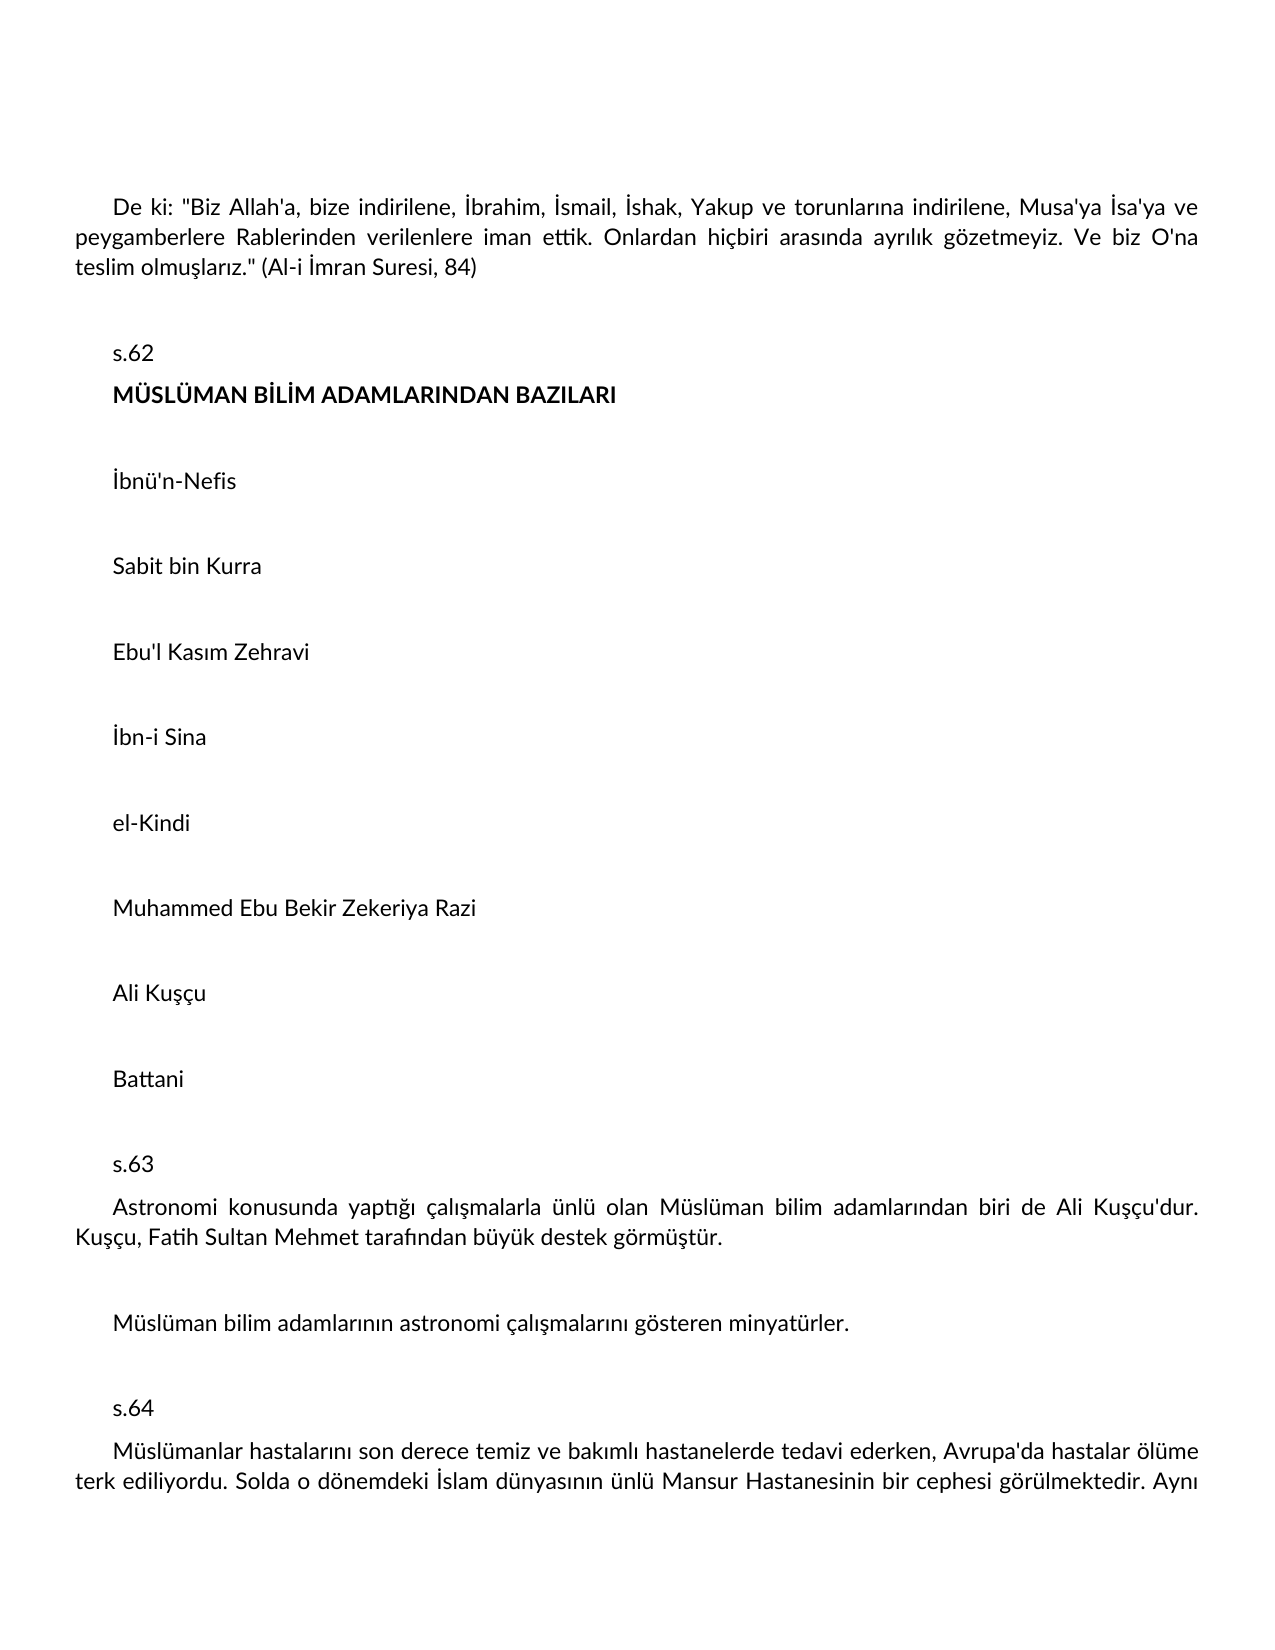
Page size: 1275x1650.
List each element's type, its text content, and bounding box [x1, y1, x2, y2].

text s.63 [75, 1150, 1200, 1177]
text De ki: "Biz Allah'a, bize indirilene, İbrahim, İsmail, İshak, Yakup ve torunlarına indirilene, Musa'ya İsa'ya ve peygamberlere Rablerinden verilenlere iman ettik. Onlardan hiçbiri arasında ayrılık gözetmeyiz. Ve biz O'na teslim olmuşlarız." (Al-i İmran Suresi, 84) [75, 193, 1200, 281]
text el-Kindi [75, 808, 1200, 836]
text Sabit bin Kurra [75, 552, 1200, 579]
text İbnü'n-Nefis [75, 467, 1200, 494]
text Müslümanlar hastalarını son derece temiz ve bakımlı hastanelerde tedavi ederken, Avrupa'da hastalar ölüme terk ediliyordu. Solda o dönemdeki İslam dünyasının ünlü Mansur Hastanesinin bir cephesi görülmektedir. Aynı [75, 1436, 1200, 1494]
text MÜSLÜMAN BİLİM ADAMLARINDAN BAZILARI [75, 381, 1200, 409]
text s.64 [75, 1394, 1200, 1421]
text Ali Kuşçu [75, 979, 1200, 1007]
text Ebu'l Kasım Zehravi [75, 637, 1200, 665]
text Müslüman bilim adamlarının astronomi çalışmalarını gösteren minyatürler. [75, 1308, 1200, 1336]
text İbn-i Sina [75, 723, 1200, 750]
text s.62 [75, 338, 1200, 366]
text Astronomi konusunda yaptığı çalışmalarla ünlü olan Müslüman bilim adamlarından biri de Ali Kuşçu'dur. Kuşçu, Fatih Sultan Mehmet tarafından büyük destek görmüştür. [75, 1193, 1200, 1250]
text Battani [75, 1064, 1200, 1092]
text Muhammed Ebu Bekir Zekeriya Razi [75, 894, 1200, 921]
